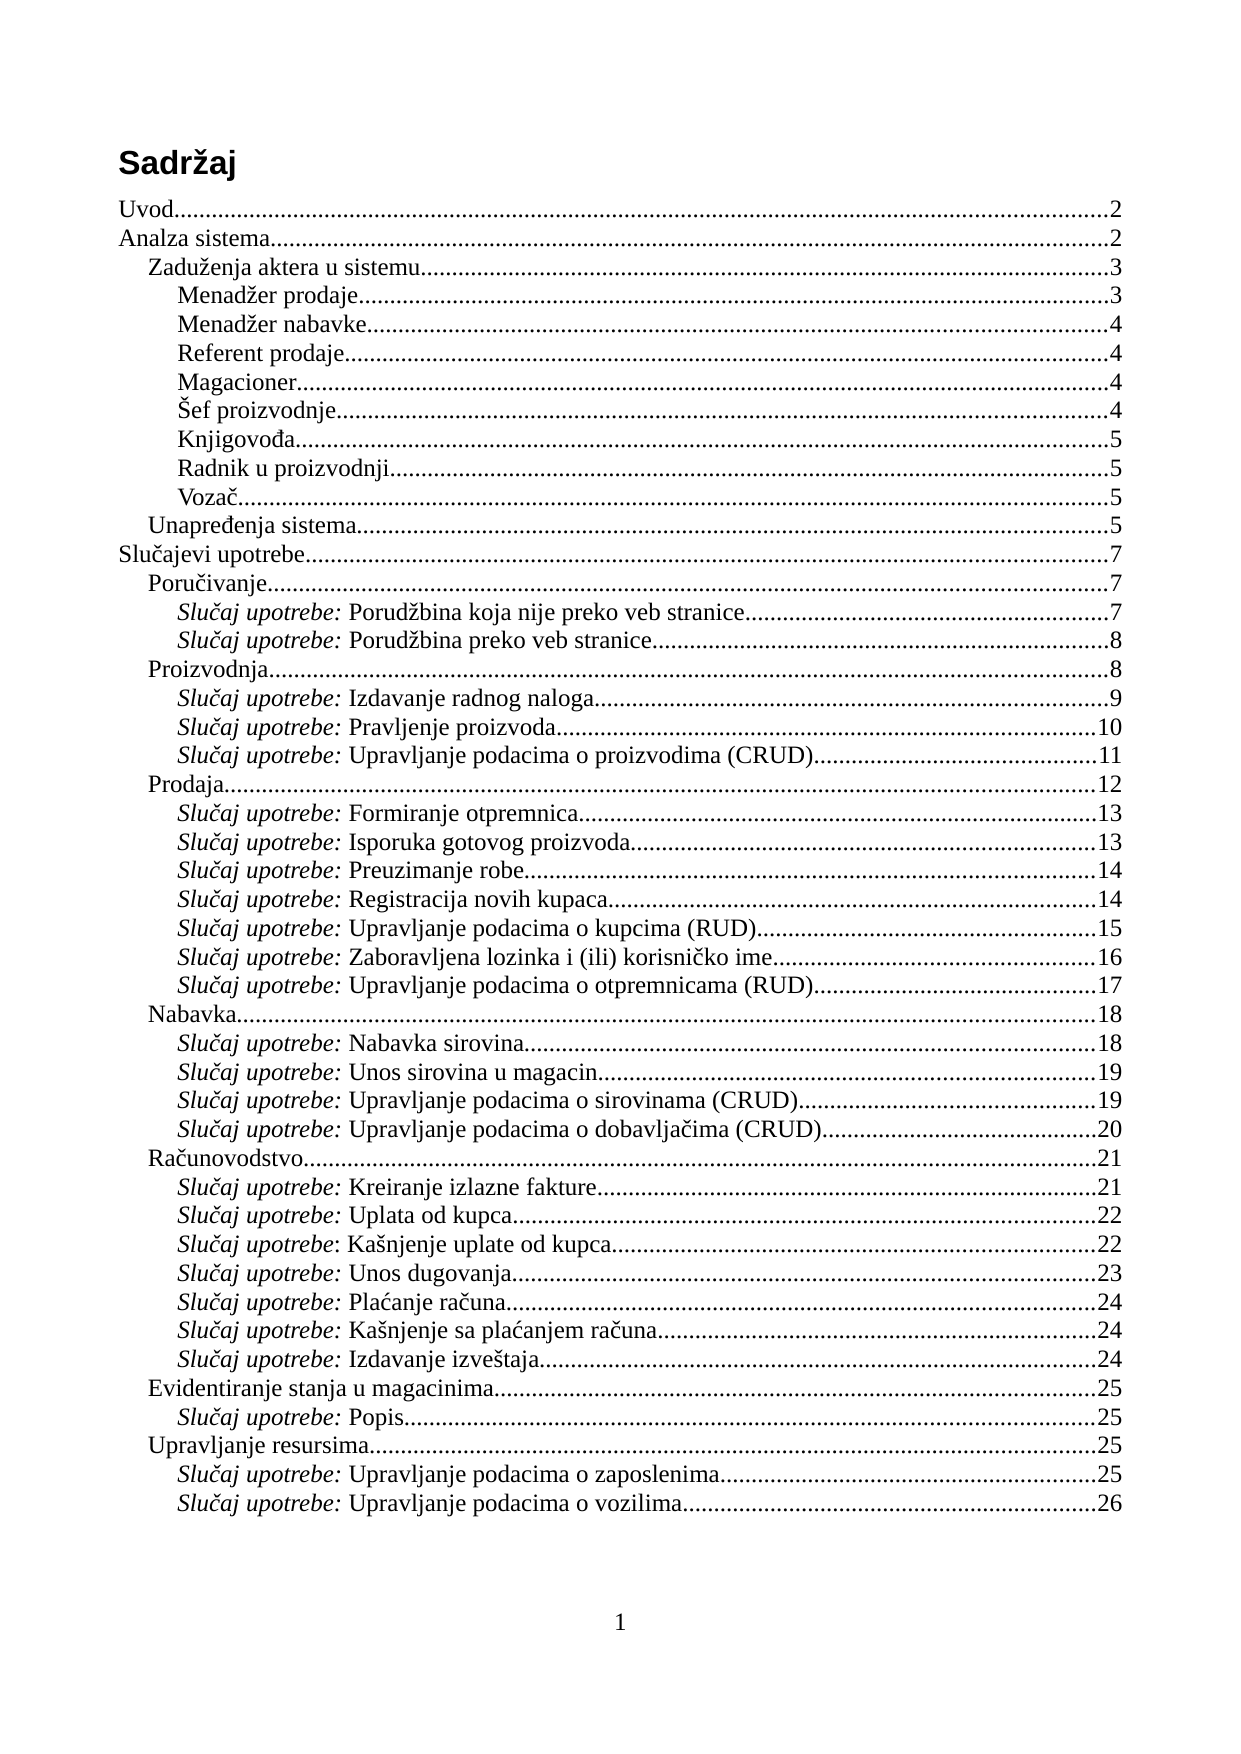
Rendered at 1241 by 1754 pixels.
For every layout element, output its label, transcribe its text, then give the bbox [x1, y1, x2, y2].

text Radnik u proizvodnji 5 [177, 453, 1122, 482]
text Unapređenja sistema 5 [148, 510, 1122, 539]
text Slučaj upotrebe: Nabavka sirovina 18 [177, 1028, 1122, 1057]
text Evidentiranje stanja u magacinima 25 [148, 1373, 1122, 1402]
text Slučaj upotrebe: Upravljanje podacima o zaposlenima 25 [177, 1459, 1122, 1488]
text Analza sistema 2 [118, 223, 1122, 252]
text Slučajevi upotrebe 7 [118, 539, 1122, 568]
text Slučaj upotrebe: Upravljanje podacima o sirovinama (CRUD) 19 [177, 1085, 1122, 1114]
text Upravljanje resursima 25 [148, 1430, 1122, 1459]
text Menadžer nabavke 4 [177, 309, 1122, 338]
text Slučaj upotrebe: Upravljanje podacima o vozilima 26 [177, 1488, 1122, 1517]
text Slučaj upotrebe: Zaboravljena lozinka i (ili) korisničko ime 16 [177, 942, 1122, 970]
text Slučaj upotrebe: Pravljenje proizvoda 10 [177, 712, 1122, 740]
text Menadžer prodaje 3 [177, 280, 1122, 309]
text Slučaj upotrebe: Unos dugovanja 23 [177, 1258, 1122, 1287]
text Slučaj upotrebe: Registracija novih kupaca 14 [177, 884, 1122, 913]
text Slučaj upotrebe: Upravljanje podacima o proizvodima (CRUD) 11 [177, 740, 1122, 769]
text Slučaj upotrebe: Porudžbina koja nije preko veb stranice 7 [177, 597, 1122, 625]
text Računovodstvo 21 [148, 1143, 1122, 1172]
text Slučaj upotrebe: Isporuka gotovog proizvoda 13 [177, 827, 1122, 855]
text Slučaj upotrebe: Izdavanje radnog naloga 9 [177, 683, 1122, 712]
text Slučaj upotrebe: Upravljanje podacima o otpremnicama (RUD) 17 [177, 970, 1122, 999]
text Slučaj upotrebe: Kašnjenje uplate od kupca 22 [177, 1229, 1122, 1258]
text Prodaja 12 [148, 769, 1122, 798]
text Šef proizvodnje 4 [177, 395, 1122, 424]
subtitle Sadržaj [118, 143, 1122, 182]
text Slučaj upotrebe: Formiranje otpremnica 13 [177, 798, 1122, 827]
text Nabavka 18 [148, 999, 1122, 1028]
text Slučaj upotrebe: Upravljanje podacima o dobavljačima (CRUD) 20 [177, 1114, 1122, 1143]
text Slučaj upotrebe: Porudžbina preko veb stranice 8 [177, 625, 1122, 654]
text Proizvodnja 8 [148, 654, 1122, 683]
text Magacioner 4 [177, 367, 1122, 395]
text Slučaj upotrebe: Plaćanje računa 24 [177, 1287, 1122, 1315]
text Poručivanje 7 [148, 568, 1122, 597]
text Vozač 5 [177, 482, 1122, 510]
text Slučaj upotrebe: Izdavanje izveštaja 24 [177, 1344, 1122, 1373]
text Slučaj upotrebe: Kašnjenje sa plaćanjem računa 24 [177, 1315, 1122, 1344]
text Uvod 2 [118, 194, 1122, 223]
text Slučaj upotrebe: Preuzimanje robe 14 [177, 855, 1122, 884]
text Referent prodaje 4 [177, 338, 1122, 367]
text Slučaj upotrebe: Uplata od kupca 22 [177, 1200, 1122, 1229]
text Zaduženja aktera u sistemu 3 [148, 252, 1122, 280]
text Slučaj upotrebe: Unos sirovina u magacin 19 [177, 1057, 1122, 1085]
text Slučaj upotrebe: Popis 25 [177, 1402, 1122, 1430]
text Slučaj upotrebe: Upravljanje podacima o kupcima (RUD) 15 [177, 913, 1122, 942]
text Knjigovođa 5 [177, 424, 1122, 453]
text Slučaj upotrebe: Kreiranje izlazne fakture 21 [177, 1172, 1122, 1200]
